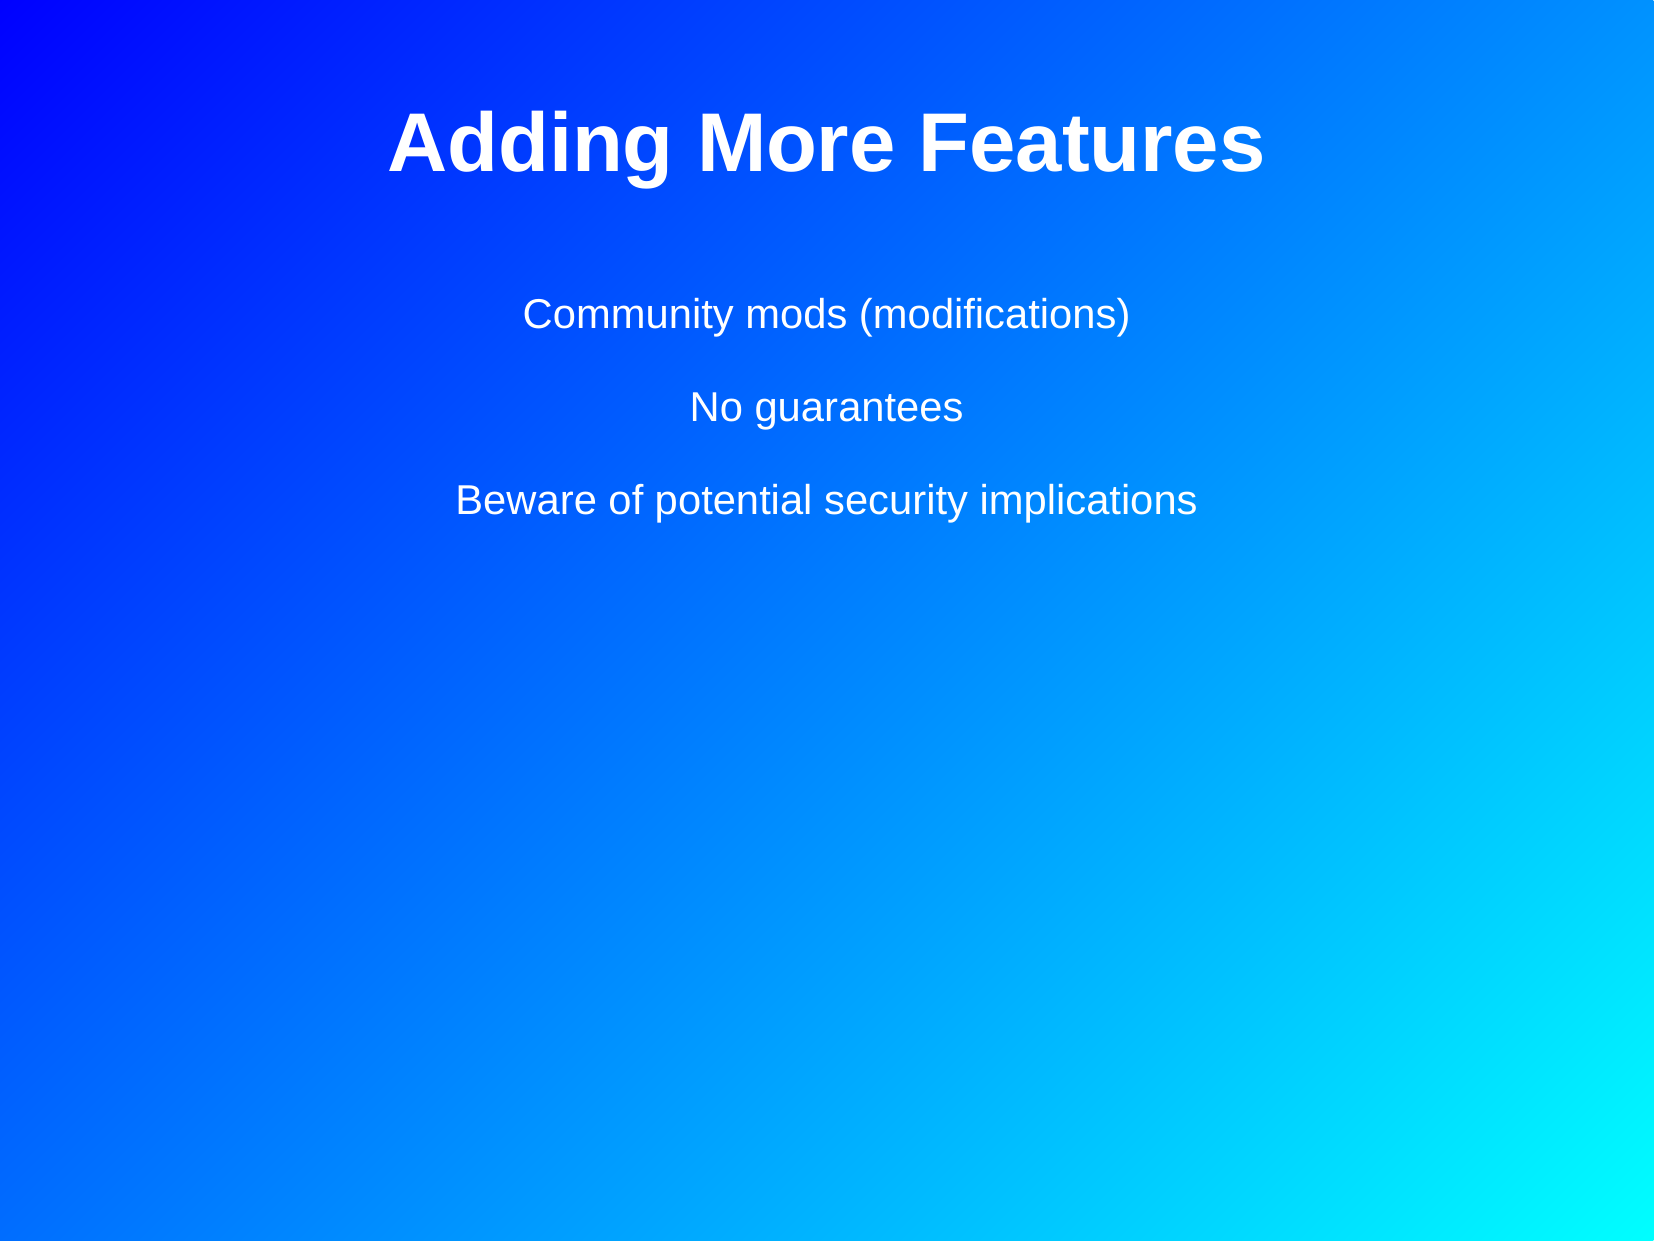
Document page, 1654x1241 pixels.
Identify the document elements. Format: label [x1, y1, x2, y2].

picture [636, 222, 1654, 1241]
